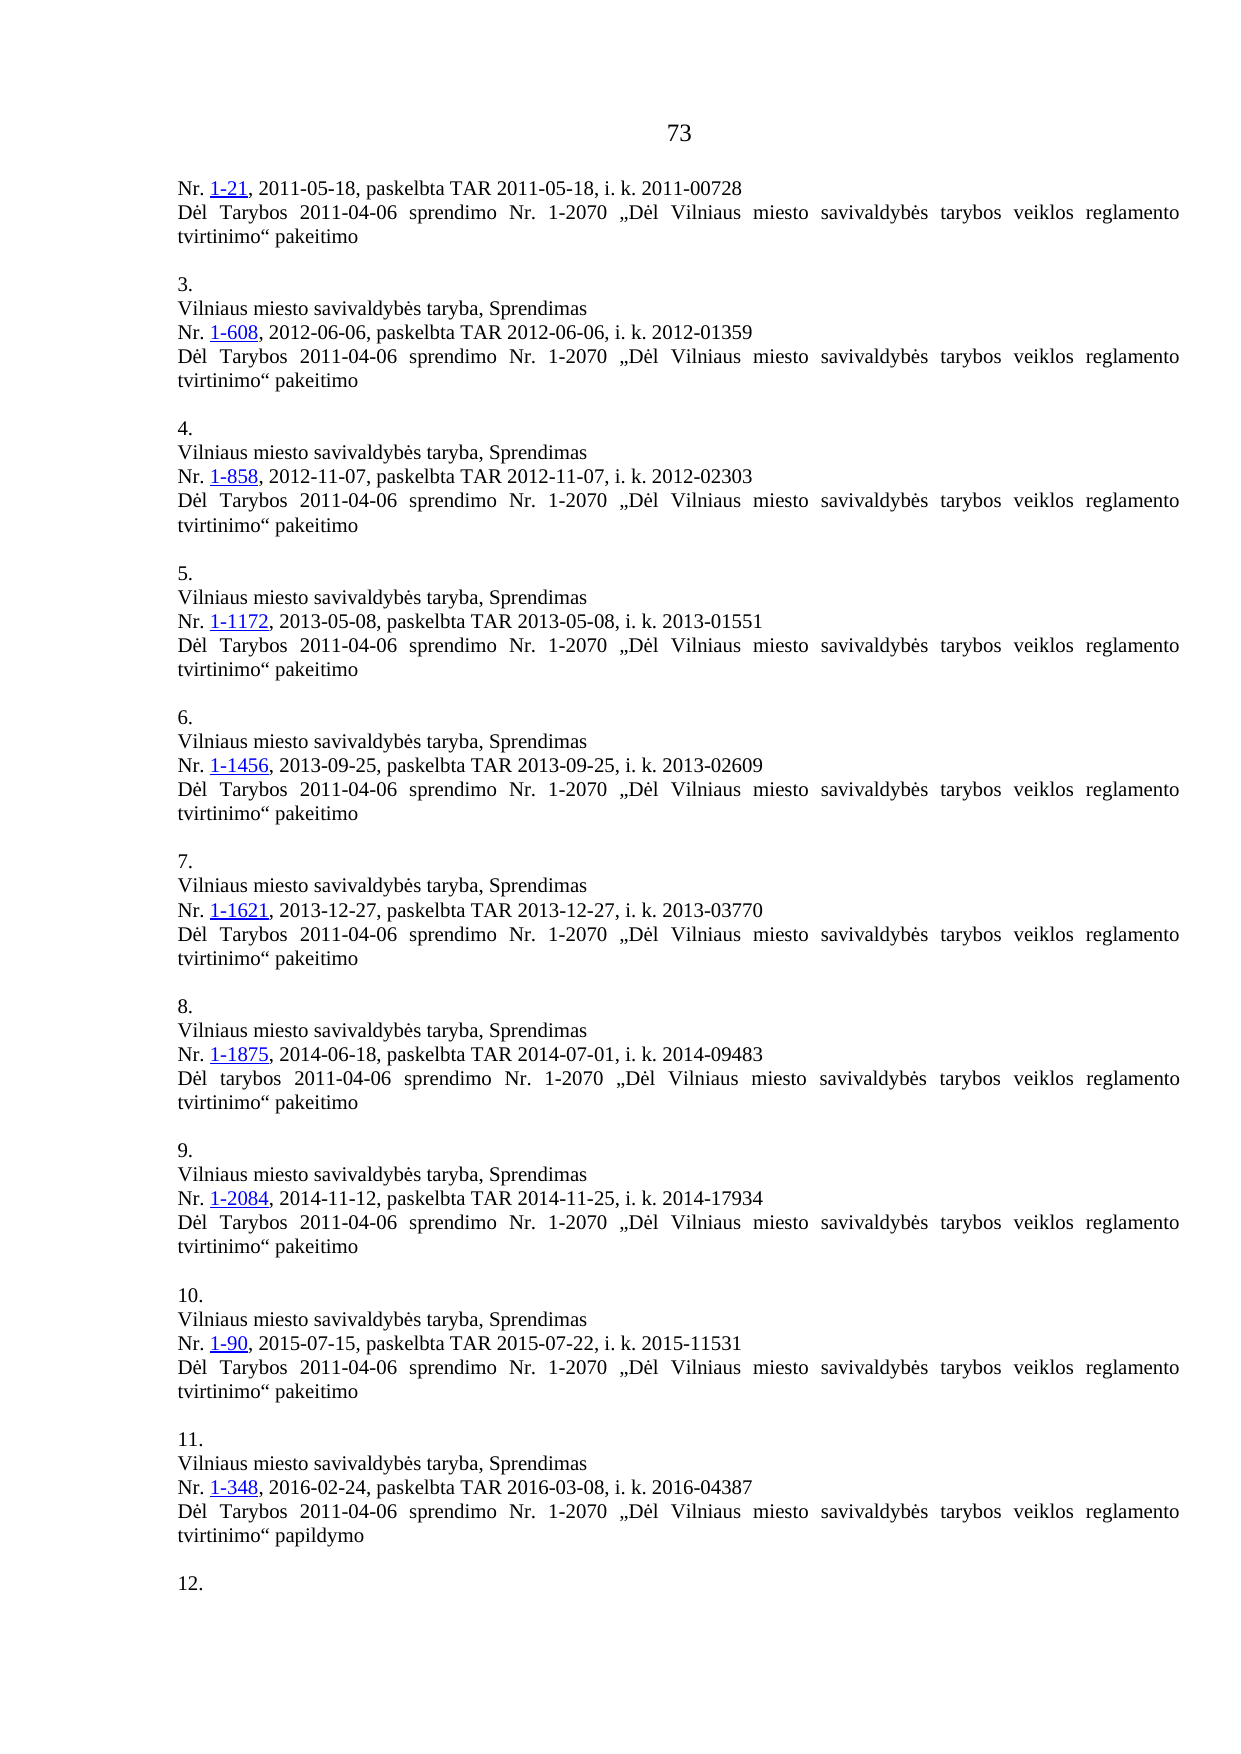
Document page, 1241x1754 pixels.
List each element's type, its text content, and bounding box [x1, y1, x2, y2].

text 10. [177, 1282, 1181, 1307]
text Vilniaus miesto savivaldybės taryba, Sprendimas [177, 873, 1181, 897]
text Nr. 1-1172, 2013-05-08, paskelbta TAR 2013-05-08, i. k. 2013-01551 [177, 609, 1181, 633]
text Vilniaus miesto savivaldybės taryba, Sprendimas [177, 1307, 1181, 1331]
text Nr. 1-858, 2012-11-07, paskelbta TAR 2012-11-07, i. k. 2012-02303 [177, 464, 1181, 488]
text Dėl Tarybos 2011-04-06 sprendimo Nr. 1-2070 „Dėl Vilniaus miesto savivaldybės tarybos veiklos reglamento tvirtinimo“ pakeitimo [177, 1210, 1181, 1258]
text 6. [177, 705, 1181, 729]
text Vilniaus miesto savivaldybės taryba, Sprendimas [177, 1451, 1181, 1475]
text Dėl Tarybos 2011-04-06 sprendimo Nr. 1-2070 „Dėl Vilniaus miesto savivaldybės tarybos veiklos reglamento tvirtinimo“ pakeitimo [177, 1355, 1181, 1403]
text Vilniaus miesto savivaldybės taryba, Sprendimas [177, 1018, 1181, 1042]
text 12. [177, 1571, 1181, 1595]
text Nr. 1-608, 2012-06-06, paskelbta TAR 2012-06-06, i. k. 2012-01359 [177, 320, 1181, 344]
text Nr. 1-348, 2016-02-24, paskelbta TAR 2016-03-08, i. k. 2016-04387 [177, 1475, 1181, 1499]
text Dėl Tarybos 2011-04-06 sprendimo Nr. 1-2070 „Dėl Vilniaus miesto savivaldybės tarybos veiklos reglamento tvirtinimo“ pakeitimo [177, 344, 1181, 392]
text Vilniaus miesto savivaldybės taryba, Sprendimas [177, 1162, 1181, 1186]
text Dėl Tarybos 2011-04-06 sprendimo Nr. 1-2070 „Dėl Vilniaus miesto savivaldybės tarybos veiklos reglamento tvirtinimo“ pakeitimo [177, 200, 1181, 248]
text Nr. 1-1456, 2013-09-25, paskelbta TAR 2013-09-25, i. k. 2013-02609 [177, 753, 1181, 777]
text Dėl Tarybos 2011-04-06 sprendimo Nr. 1-2070 „Dėl Vilniaus miesto savivaldybės tarybos veiklos reglamento tvirtinimo“ pakeitimo [177, 488, 1181, 537]
text Nr. 1-1621, 2013-12-27, paskelbta TAR 2013-12-27, i. k. 2013-03770 [177, 897, 1181, 922]
text 5. [177, 561, 1181, 585]
text Dėl tarybos 2011-04-06 sprendimo Nr. 1-2070 „Dėl Vilniaus miesto savivaldybės tarybos veiklos reglamento tvirtinimo“ pakeitimo [177, 1066, 1181, 1114]
text Vilniaus miesto savivaldybės taryba, Sprendimas [177, 296, 1181, 320]
text 4. [177, 416, 1181, 440]
text Vilniaus miesto savivaldybės taryba, Sprendimas [177, 585, 1181, 609]
text Dėl Tarybos 2011-04-06 sprendimo Nr. 1-2070 „Dėl Vilniaus miesto savivaldybės tarybos veiklos reglamento tvirtinimo“ papildymo [177, 1499, 1181, 1547]
text Nr. 1-90, 2015-07-15, paskelbta TAR 2015-07-22, i. k. 2015-11531 [177, 1331, 1181, 1355]
text 11. [177, 1427, 1181, 1451]
text Dėl Tarybos 2011-04-06 sprendimo Nr. 1-2070 „Dėl Vilniaus miesto savivaldybės tarybos veiklos reglamento tvirtinimo“ pakeitimo [177, 922, 1181, 970]
text Dėl Tarybos 2011-04-06 sprendimo Nr. 1-2070 „Dėl Vilniaus miesto savivaldybės tarybos veiklos reglamento tvirtinimo“ pakeitimo [177, 633, 1181, 681]
text Nr. 1-2084, 2014-11-12, paskelbta TAR 2014-11-25, i. k. 2014-17934 [177, 1186, 1181, 1210]
text Nr. 1-21, 2011-05-18, paskelbta TAR 2011-05-18, i. k. 2011-00728 [177, 176, 1181, 200]
text Nr. 1-1875, 2014-06-18, paskelbta TAR 2014-07-01, i. k. 2014-09483 [177, 1042, 1181, 1066]
text 9. [177, 1138, 1181, 1162]
text 3. [177, 272, 1181, 296]
text 8. [177, 994, 1181, 1018]
text Vilniaus miesto savivaldybės taryba, Sprendimas [177, 440, 1181, 464]
text Vilniaus miesto savivaldybės taryba, Sprendimas [177, 729, 1181, 753]
text Dėl Tarybos 2011-04-06 sprendimo Nr. 1-2070 „Dėl Vilniaus miesto savivaldybės tarybos veiklos reglamento tvirtinimo“ pakeitimo [177, 777, 1181, 825]
text 7. [177, 849, 1181, 873]
